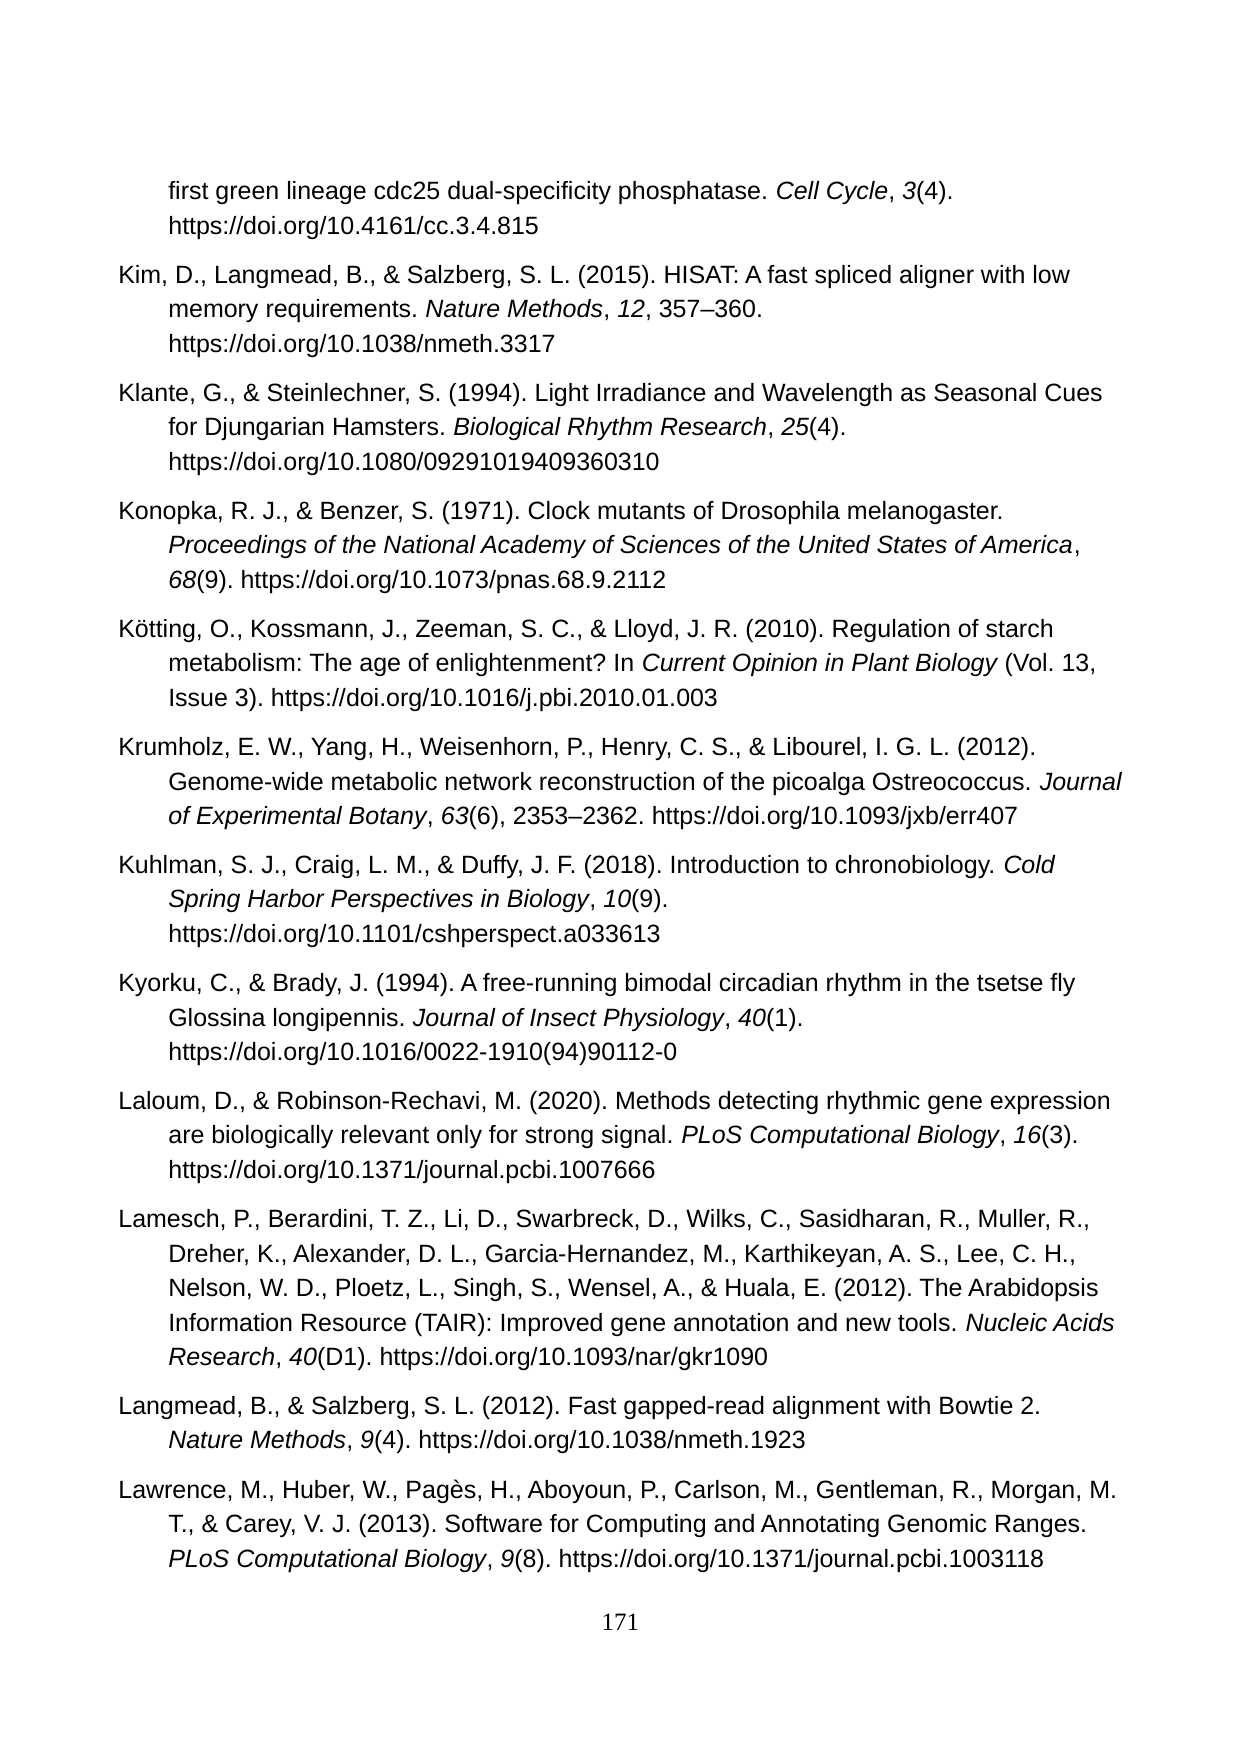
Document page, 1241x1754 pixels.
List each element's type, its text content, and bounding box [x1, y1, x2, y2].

text Kuhlman, S. J., Craig, L. M., & Duffy, J. F. (2018). Introduction to chronobiology. Cold Spring Harbor Perspectives in Biology, 10(9). https://doi.org/10.1101/cshperspect.a033613 [118, 850, 1122, 948]
text Lamesch, P., Berardini, T. Z., Li, D., Swarbreck, D., Wilks, C., Sasidharan, R., Muller, R., Dreher, K., Alexander, D. L., Garcia-Hernandez, M., Karthikeyan, A. S., Lee, C. H., Nelson, W. D., Ploetz, L., Singh, S., Wensel, A., & Huala, E. (2012). The Arabidopsis Information Resource (TAIR): Improved gene annotation and new tools. Nucleic Acids Research, 40(D1). https://doi.org/10.1093/nar/gkr1090 [118, 1204, 1122, 1371]
text Kim, D., Langmead, B., & Salzberg, S. L. (2015). HISAT: A fast spliced aligner with low memory requirements. Nature Methods, 12, 357–360. https://doi.org/10.1038/nmeth.3317 [118, 260, 1122, 358]
text Langmead, B., & Salzberg, S. L. (2012). Fast gapped-read alignment with Bowtie 2. Nature Methods, 9(4). https://doi.org/10.1038/nmeth.1923 [118, 1391, 1122, 1454]
text Konopka, R. J., & Benzer, S. (1971). Clock mutants of Drosophila melanogaster. Proceedings of the National Academy of Sciences of the United States of America, 68(9). https://doi.org/10.1073/pnas.68.9.2112 [118, 496, 1122, 594]
text Krumholz, E. W., Yang, H., Weisenhorn, P., Henry, C. S., & Libourel, I. G. L. (2012). Genome-wide metabolic network reconstruction of the picoalga Ostreococcus. Journal of Experimental Botany, 63(6), 2353–2362. https://doi.org/10.1093/jxb/err407 [118, 732, 1122, 830]
text Lawrence, M., Huber, W., Pagès, H., Aboyoun, P., Carlson, M., Gentleman, R., Morgan, M. T., & Carey, V. J. (2013). Software for Computing and Annotating Genomic Ranges. PLoS Computational Biology, 9(8). https://doi.org/10.1371/journal.pcbi.1003118 [118, 1474, 1122, 1572]
text first green lineage cdc25 dual-specificity phosphatase. Cell Cycle, 3(4). https://doi.org/10.4161/cc.3.4.815 [118, 176, 1122, 239]
text Klante, G., & Steinlechner, S. (1994). Light Irradiance and Wavelength as Seasonal Cues for Djungarian Hamsters. Biological Rhythm Research, 25(4). https://doi.org/10.1080/09291019409360310 [118, 378, 1122, 476]
text Laloum, D., & Robinson-Rechavi, M. (2020). Methods detecting rhythmic gene expression are biologically relevant only for strong signal. PLoS Computational Biology, 16(3). https://doi.org/10.1371/journal.pcbi.1007666 [118, 1086, 1122, 1184]
text Kötting, O., Kossmann, J., Zeeman, S. C., & Lloyd, J. R. (2010). Regulation of starch metabolism: The age of enlightenment? In Current Opinion in Plant Biology (Vol. 13, Issue 3). https://doi.org/10.1016/j.pbi.2010.01.003 [118, 614, 1122, 712]
text Kyorku, C., & Brady, J. (1994). A free-running bimodal circadian rhythm in the tsetse fly Glossina longipennis. Journal of Insect Physiology, 40(1). https://doi.org/10.1016/0022-1910(94)90112-0 [118, 968, 1122, 1066]
